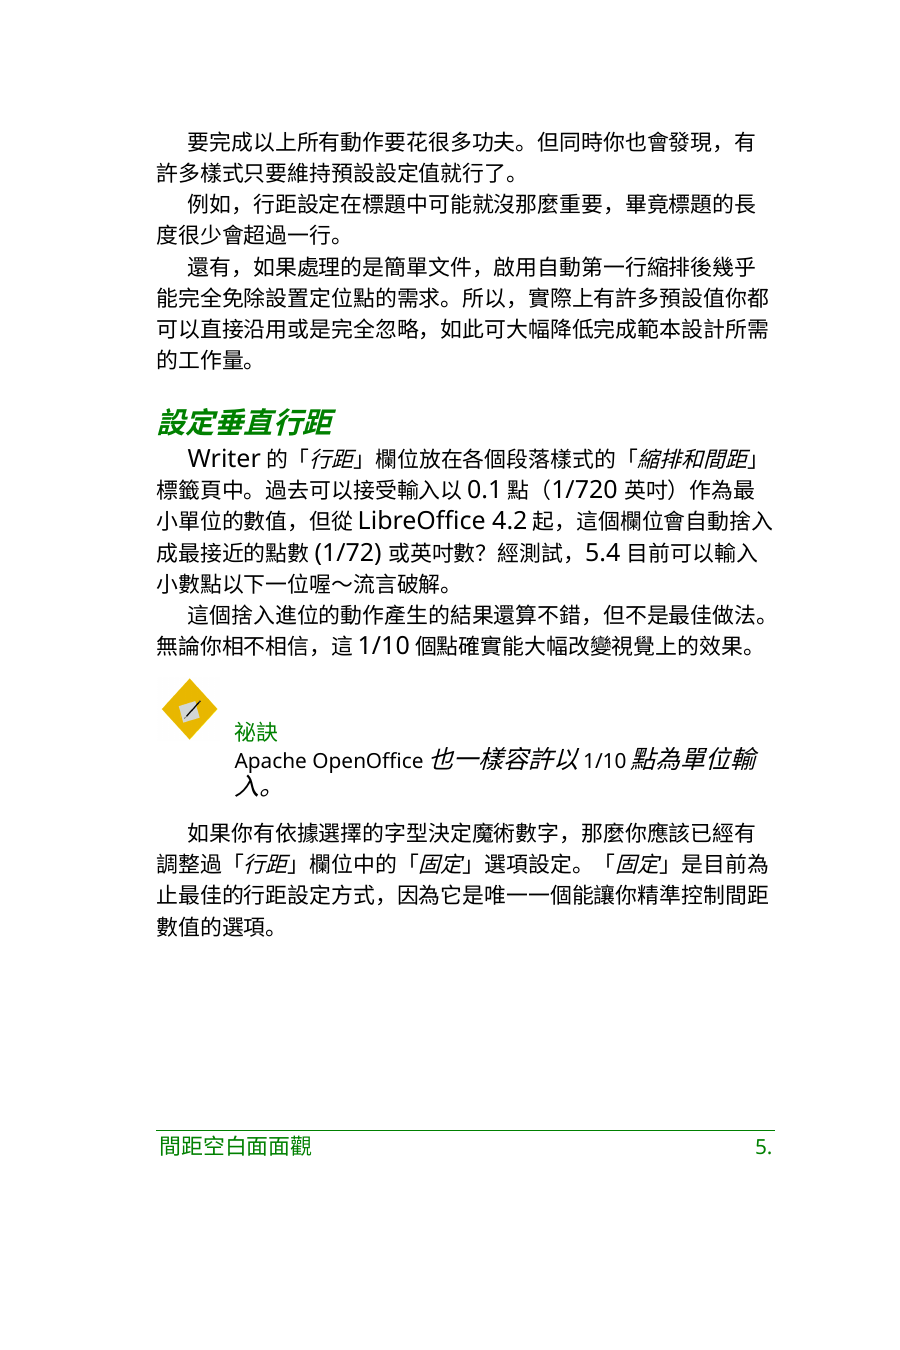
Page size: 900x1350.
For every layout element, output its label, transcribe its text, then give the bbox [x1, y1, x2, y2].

text Apache OpenOffice也一樣容許以1/10點為單位輸入。 [234, 746, 775, 801]
picture [157, 677, 220, 741]
text 如果你有依據選擇的字型決定魔術數字，那麼你應該已經有調整過「行距」欄位中的「固定」選項設定。「固定」是目前為止最佳的行距設定方式，因為它是唯一一個能讓你精準控制間距數值的選項。 [156, 816, 775, 941]
text Writer的「行距」欄位放在各個段落樣式的「縮排和間距」標籤頁中。過去可以接受輸入以0.1點（1/720 英吋）作為最小單位的數值，但從LibreOffice 4.2起，這個欄位會自動捨入成最接近的點數 (1/72) 或英吋數？經測試，5.4 目前可以輸入小數點以下一位喔～流言破解。 [156, 442, 775, 598]
list 祕訣 [156, 677, 775, 746]
text 要完成以上所有動作要花很多功夫。但同時你也會發現，有許多樣式只要維持預設設定值就行了。 [156, 125, 775, 187]
text 還有，如果處理的是簡單文件，啟用自動第一行縮排後幾乎能完全免除設置定位點的需求。所以，實際上有許多預設值你都可以直接沿用或是完全忽略，如此可大幅降低完成範本設計所需的工作量。 [156, 250, 775, 375]
text 例如，行距設定在標題中可能就沒那麼重要，畢竟標題的長度很少會超過一行。 [156, 187, 775, 250]
subtitle 設定垂直行距 [156, 400, 775, 442]
text 這個捨入進位的動作產生的結果還算不錯，但不是最佳做法。無論你相不相信，這1/10個點確實能大幅改變視覺上的效果。 [156, 598, 775, 661]
